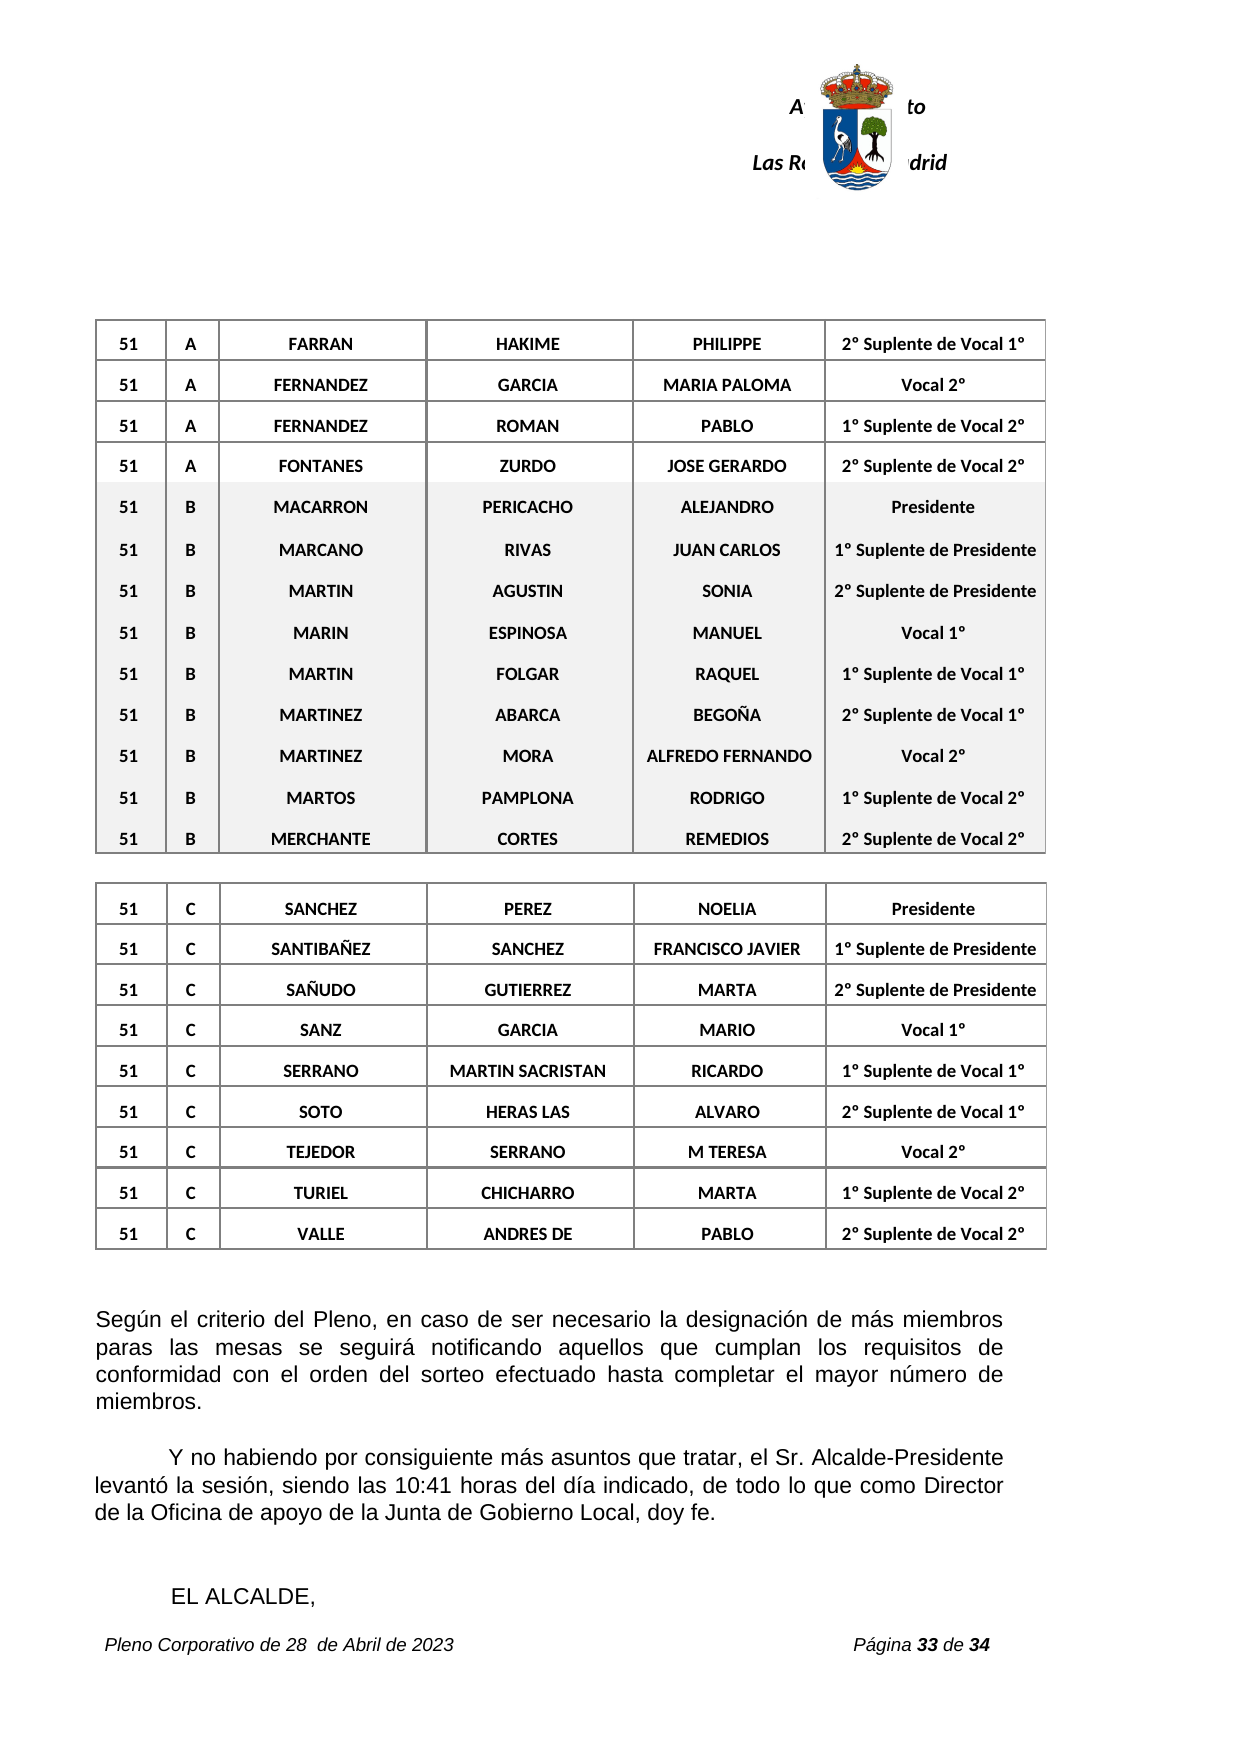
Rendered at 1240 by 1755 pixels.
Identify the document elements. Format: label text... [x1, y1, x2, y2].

table_cell B [167, 568, 218, 604]
table_cell FERNANDEZ [220, 361, 425, 400]
table_cell B [167, 733, 218, 769]
table_cell SANZ [221, 1006, 426, 1044]
table_cell C [168, 965, 219, 1004]
table_cell 51 [97, 965, 166, 1004]
table_cell 51 [97, 650, 165, 687]
table_cell RIVAS [428, 527, 632, 563]
table_cell MARIA PALOMA [634, 361, 824, 400]
table_cell SOTO [221, 1087, 426, 1126]
table_cell 2º Suplente de Presidente [827, 965, 1046, 1004]
table_cell MARTA [635, 965, 825, 1004]
table_cell B [167, 815, 218, 852]
table_cell CORTES [428, 815, 632, 852]
text EL ALCALDE, [171, 1583, 1004, 1609]
table_cell RAQUEL [634, 650, 824, 687]
table_cell 2º Suplente de Vocal 2º [827, 1209, 1046, 1248]
table_cell 51 [97, 527, 165, 563]
table_cell TEJEDOR [221, 1128, 426, 1166]
table_cell A [167, 443, 218, 482]
table_cell C [168, 1169, 219, 1207]
table_cell ALEJANDRO [634, 484, 824, 522]
table_cell A [167, 321, 218, 359]
table_cell ALFREDO FERNANDO [634, 733, 824, 769]
table_cell FERNANDEZ [220, 402, 425, 441]
table_cell PABLO [635, 1209, 825, 1248]
table_cell 51 [97, 321, 165, 359]
table_cell FOLGAR [428, 650, 632, 687]
table_cell MARIN [220, 609, 425, 646]
table_cell 1º Suplente de Presidente [826, 527, 1045, 563]
table_cell 1º Suplente de Vocal 2º [826, 402, 1045, 441]
table_cell 1º Suplente de Vocal 2º [827, 1169, 1046, 1207]
table_cell AGUSTIN [428, 568, 632, 604]
table_cell MARTIN [220, 568, 425, 604]
text Y no habiendo por consiguiente más asuntos que tratar, el Sr. Alcalde-Presidente levantó la sesión, siendo las 10:41 horas del día indicado, de todo lo que como Director de la Oficina de apoyo de la Junta de Gobierno Local, doy fe. [94, 1444, 1004, 1525]
table_cell 51 [97, 402, 165, 441]
table_cell 1º Suplente de Presidente [827, 925, 1046, 963]
table_cell 51 [97, 1006, 166, 1044]
table_cell HERAS LAS [428, 1087, 633, 1126]
table_cell GARCIA [428, 1006, 633, 1044]
table_cell MARTOS [220, 774, 425, 811]
table_cell MARTINEZ [220, 733, 425, 769]
table_cell 51 [97, 1047, 166, 1085]
table_cell MANUEL [634, 609, 824, 646]
table_cell 1º Suplente de Vocal 1º [826, 650, 1045, 687]
table_header PEREZ [428, 884, 633, 923]
table_cell 51 [97, 815, 165, 852]
table_header Presidente [827, 884, 1046, 923]
table_cell 2º Suplente de Vocal 2º [826, 443, 1045, 482]
table_cell C [168, 1209, 219, 1248]
table_cell MARTIN [220, 650, 425, 687]
table_header NOELIA [635, 884, 825, 923]
table_cell ROMAN [428, 402, 632, 441]
table_cell B [167, 650, 218, 687]
table_cell 1º Suplente de Vocal 1º [827, 1047, 1046, 1085]
table_cell C [168, 925, 219, 963]
table_cell MARTA [635, 1169, 825, 1207]
table_cell 51 [97, 568, 165, 604]
table_cell VALLE [221, 1209, 426, 1248]
table_cell A [167, 402, 218, 441]
table_cell 51 [97, 1087, 166, 1126]
table_cell 2º Suplente de Presidente [826, 568, 1045, 604]
table_header 51 [97, 884, 166, 923]
table_cell MARTIN SACRISTAN [428, 1047, 633, 1085]
table_cell JUAN CARLOS [634, 527, 824, 563]
table_cell REMEDIOS [634, 815, 824, 852]
table_cell FARRAN [220, 321, 425, 359]
table_cell C [168, 1047, 219, 1085]
table_cell M TERESA [635, 1128, 825, 1166]
table_cell RICARDO [635, 1047, 825, 1085]
table_cell ALVARO [635, 1087, 825, 1126]
table_cell Presidente [826, 484, 1045, 522]
table_cell 51 [97, 733, 165, 769]
table_cell 2º Suplente de Vocal 1º [826, 692, 1045, 728]
table_cell BEGOÑA [634, 692, 824, 728]
table_cell Vocal 1º [826, 609, 1045, 646]
table_cell Vocal 1º [827, 1006, 1046, 1044]
table_cell TURIEL [221, 1169, 426, 1207]
table_cell Vocal 2º [827, 1128, 1046, 1166]
text Según el criterio del Pleno, en caso de ser necesario la designación de más miembros paras las mesas se seguirá notificando aquellos que cumplan los requisitos de conformidad con el orden del sorteo efectuado hasta completar el mayor número de miembros. [95, 1306, 1004, 1414]
table_cell ZURDO [428, 443, 632, 482]
table_cell 51 [97, 484, 165, 522]
table_cell PHILIPPE [634, 321, 824, 359]
table_cell 51 [97, 1169, 166, 1207]
table_cell 51 [97, 692, 165, 728]
table_header C [168, 884, 219, 923]
table_cell B [167, 484, 218, 522]
table_cell PERICACHO [428, 484, 632, 522]
table_cell SONIA [634, 568, 824, 604]
table_cell MERCHANTE [220, 815, 425, 852]
table_cell 51 [97, 1209, 166, 1248]
table_cell ANDRES DE [428, 1209, 633, 1248]
table_cell MARTINEZ [220, 692, 425, 728]
table_cell SANTIBAÑEZ [221, 925, 426, 963]
table_cell SERRANO [221, 1047, 426, 1085]
table_cell PAMPLONA [428, 774, 632, 811]
table_cell CHICHARRO [428, 1169, 633, 1207]
table_cell SANCHEZ [428, 925, 633, 963]
table_cell 51 [97, 443, 165, 482]
table_cell C [168, 1006, 219, 1044]
table_cell 2º Suplente de Vocal 1º [827, 1087, 1046, 1126]
table_cell 1º Suplente de Vocal 2º [826, 774, 1045, 811]
table_cell ESPINOSA [428, 609, 632, 646]
table_cell B [167, 692, 218, 728]
table_header SANCHEZ [221, 884, 426, 923]
table_cell 51 [97, 1128, 166, 1166]
table_cell MACARRON [220, 484, 425, 522]
table_cell GUTIERREZ [428, 965, 633, 1004]
table_cell FONTANES [220, 443, 425, 482]
table_cell HAKIME [428, 321, 632, 359]
table_cell JOSE GERARDO [634, 443, 824, 482]
table_cell MORA [428, 733, 632, 769]
table_cell ABARCA [428, 692, 632, 728]
table_cell SAÑUDO [221, 965, 426, 1004]
table_cell B [167, 609, 218, 646]
table_cell RODRIGO [634, 774, 824, 811]
table_cell 2º Suplente de Vocal 2º [826, 815, 1045, 852]
table_cell PABLO [634, 402, 824, 441]
table_cell 51 [97, 774, 165, 811]
table_cell Vocal 2º [826, 361, 1045, 400]
table_cell Vocal 2º [826, 733, 1045, 769]
table_cell 51 [97, 361, 165, 400]
table_cell C [168, 1087, 219, 1126]
table_cell C [168, 1128, 219, 1166]
table_cell 51 [97, 925, 166, 963]
table_cell B [167, 527, 218, 563]
table_cell A [167, 361, 218, 400]
table_cell MARIO [635, 1006, 825, 1044]
table_cell SERRANO [428, 1128, 633, 1166]
table_cell MARCANO [220, 527, 425, 563]
table_cell FRANCISCO JAVIER [635, 925, 825, 963]
table_cell 51 [97, 609, 165, 646]
table_cell 2º Suplente de Vocal 1º [826, 321, 1045, 359]
table_cell GARCIA [428, 361, 632, 400]
table_cell B [167, 774, 218, 811]
